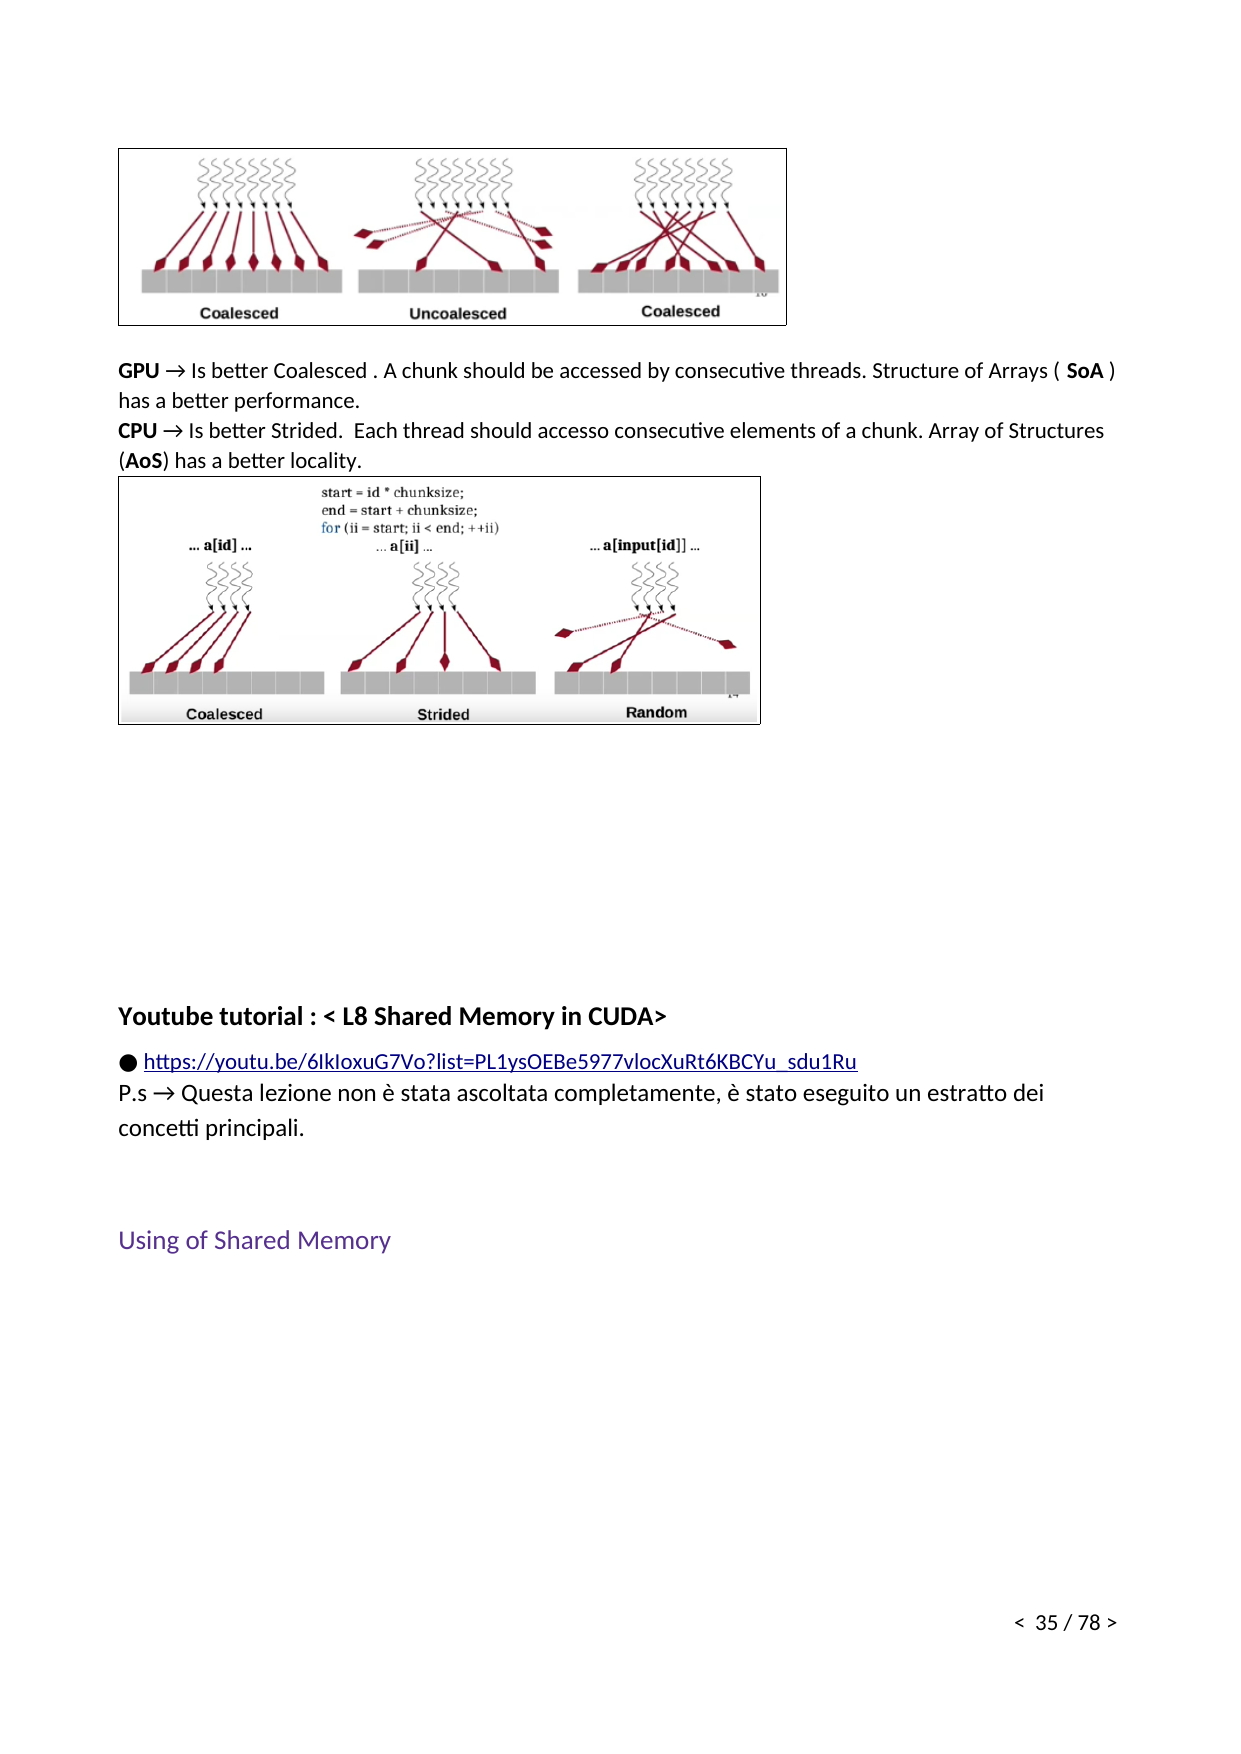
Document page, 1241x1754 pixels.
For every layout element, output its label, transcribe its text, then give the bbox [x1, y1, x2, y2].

picture [121, 150, 784, 322]
picture [121, 479, 757, 722]
text P.s → Questa lezione non è stata ascoltata completamente, è stato eseguito un estratto dei concetti principali. [118, 1077, 1122, 1142]
text GPU → Is better Coalesced . A chunk should be accessed by consecutive threads. Structure of Arrays ( SoA ) has a better performance. [118, 356, 1122, 414]
subtitle Using of Shared Memory [118, 1223, 1122, 1256]
text CPU → Is better Strided. Each thread should accesso consecutive elements of a chunk. Array of Structures (AoS) has a better locality. [118, 416, 1122, 474]
text ● https://youtu.be/6IkIoxuG7Vo?list=PL1ysOEBe5977vlocXuRt6KBCYu_sdu1Ru [118, 1047, 1122, 1075]
subtitle Youtube tutorial : < L8 Shared Memory in CUDA> [118, 999, 1122, 1032]
